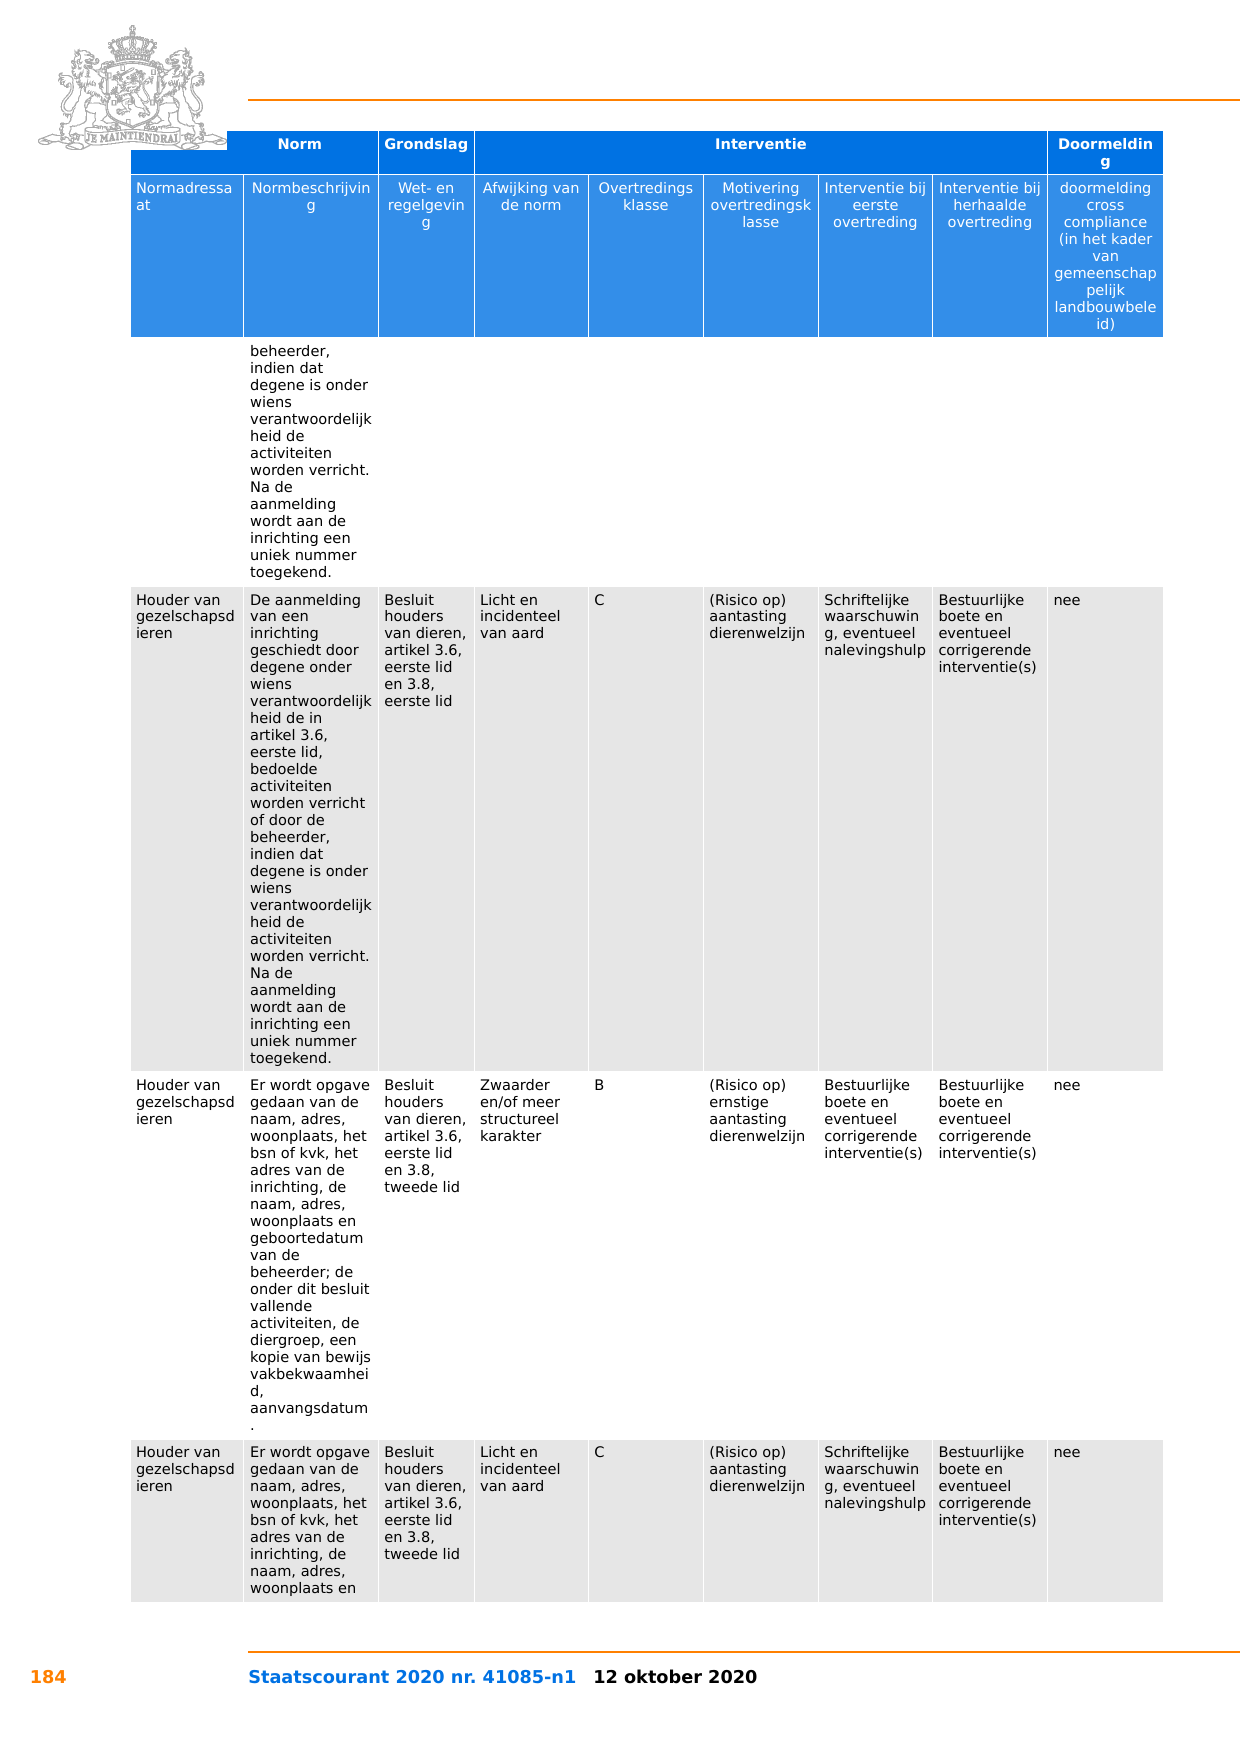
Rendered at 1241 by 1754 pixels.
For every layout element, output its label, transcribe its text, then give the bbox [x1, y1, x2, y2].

table_cell C [589, 1440, 703, 1602]
table_cell Schriftelijke waarschuwing, eventueel nalevingshulp [819, 587, 932, 1071]
table_cell nee [1048, 1073, 1163, 1438]
table_cell Normbeschrijving [244, 175, 378, 337]
table_cell C [589, 587, 703, 1071]
table_cell Bestuurlijke boete en eventueel corrigerende interventie(s) [933, 1440, 1047, 1602]
table_cell Besluit houders van dieren, artikel 3.6, eerste lid en 3.8, tweede lid [379, 1440, 474, 1602]
table_cell Wet- en regelgeving [379, 175, 474, 337]
table_cell Overtredingsklasse [589, 175, 703, 337]
table_cell beheerder, indien dat degene is onder wiens verantwoordelijkheid de activiteiten worden verricht. Na de aanmelding wordt aan de inrichting een uniek nummer toegekend. [244, 339, 378, 586]
table_header Interventie [475, 131, 1047, 174]
table_cell Besluit houders van dieren, artikel 3.6, eerste lid en 3.8, tweede lid [379, 1073, 474, 1438]
table_cell Bestuurlijke boete en eventueel corrigerende interventie(s) [819, 1073, 932, 1438]
table_cell Motivering overtredingsklasse [704, 175, 818, 337]
table_cell Houder van gezelschapsdieren [131, 1073, 243, 1438]
table_cell Zwaarder en/of meer structureel karakter [475, 1073, 588, 1438]
table_cell Besluit houders van dieren, artikel 3.6, eerste lid en 3.8, eerste lid [379, 587, 474, 1071]
table_cell [704, 339, 818, 586]
table_header Norm [131, 131, 378, 174]
table_cell Bestuurlijke boete en eventueel corrigerende interventie(s) [933, 587, 1047, 1071]
table_header Grondslag [379, 131, 474, 174]
table_cell nee [1048, 1440, 1163, 1602]
table_cell Licht en incidenteel van aard [475, 1440, 588, 1602]
table_cell [1048, 339, 1163, 586]
table_cell Interventie bij eerste overtreding [819, 175, 932, 337]
table_cell Afwijking van de norm [475, 175, 588, 337]
table_cell nee [1048, 587, 1163, 1071]
table_cell Bestuurlijke boete en eventueel corrigerende interventie(s) [933, 1073, 1047, 1438]
table_cell Er wordt opgave gedaan van de naam, adres, woonplaats, het bsn of kvk, het adres van de inrichting, de naam, adres, woonplaats en [244, 1440, 378, 1602]
table_cell Normadressaat [131, 175, 243, 337]
table_cell [475, 339, 588, 586]
table_cell Schriftelijke waarschuwing, eventueel nalevingshulp [819, 1440, 932, 1602]
table_cell De aanmelding van een inrichting geschiedt door degene onder wiens verantwoordelijkheid de in artikel 3.6, eerste lid, bedoelde activiteiten worden verricht of door de beheerder, indien dat degene is onder wiens verantwoordelijkheid de activiteiten worden verricht. Na de aanmelding wordt aan de inrichting een uniek nummer toegekend. [244, 587, 378, 1071]
table_cell (Risico op) ernstige aantasting dierenwelzijn [704, 1073, 818, 1438]
table_cell [933, 339, 1047, 586]
table_cell Houder van gezelschapsdieren [131, 1440, 243, 1602]
table_cell doormelding cross compliance (in het kader van gemeenschappelijk landbouwbeleid) [1048, 175, 1163, 337]
table_cell [819, 339, 932, 586]
table_cell [589, 339, 703, 586]
table_cell Er wordt opgave gedaan van de naam, adres, woonplaats, het bsn of kvk, het adres van de inrichting, de naam, adres, woonplaats en geboortedatum van de beheerder; de onder dit besluit vallende activiteiten, de diergroep, een kopie van bewijs vakbekwaamheid, aanvangsdatum. [244, 1073, 378, 1438]
table_cell (Risico op) aantasting dierenwelzijn [704, 1440, 818, 1602]
table_cell Houder van gezelschapsdieren [131, 587, 243, 1071]
table_cell B [589, 1073, 703, 1438]
table_cell [379, 339, 474, 586]
table_cell Interventie bij herhaalde overtreding [933, 175, 1047, 337]
table_cell [131, 339, 243, 586]
table_cell (Risico op) aantasting dierenwelzijn [704, 587, 818, 1071]
table_header Doormelding [1048, 131, 1163, 174]
table_cell Licht en incidenteel van aard [475, 587, 588, 1071]
picture [38, 25, 227, 150]
